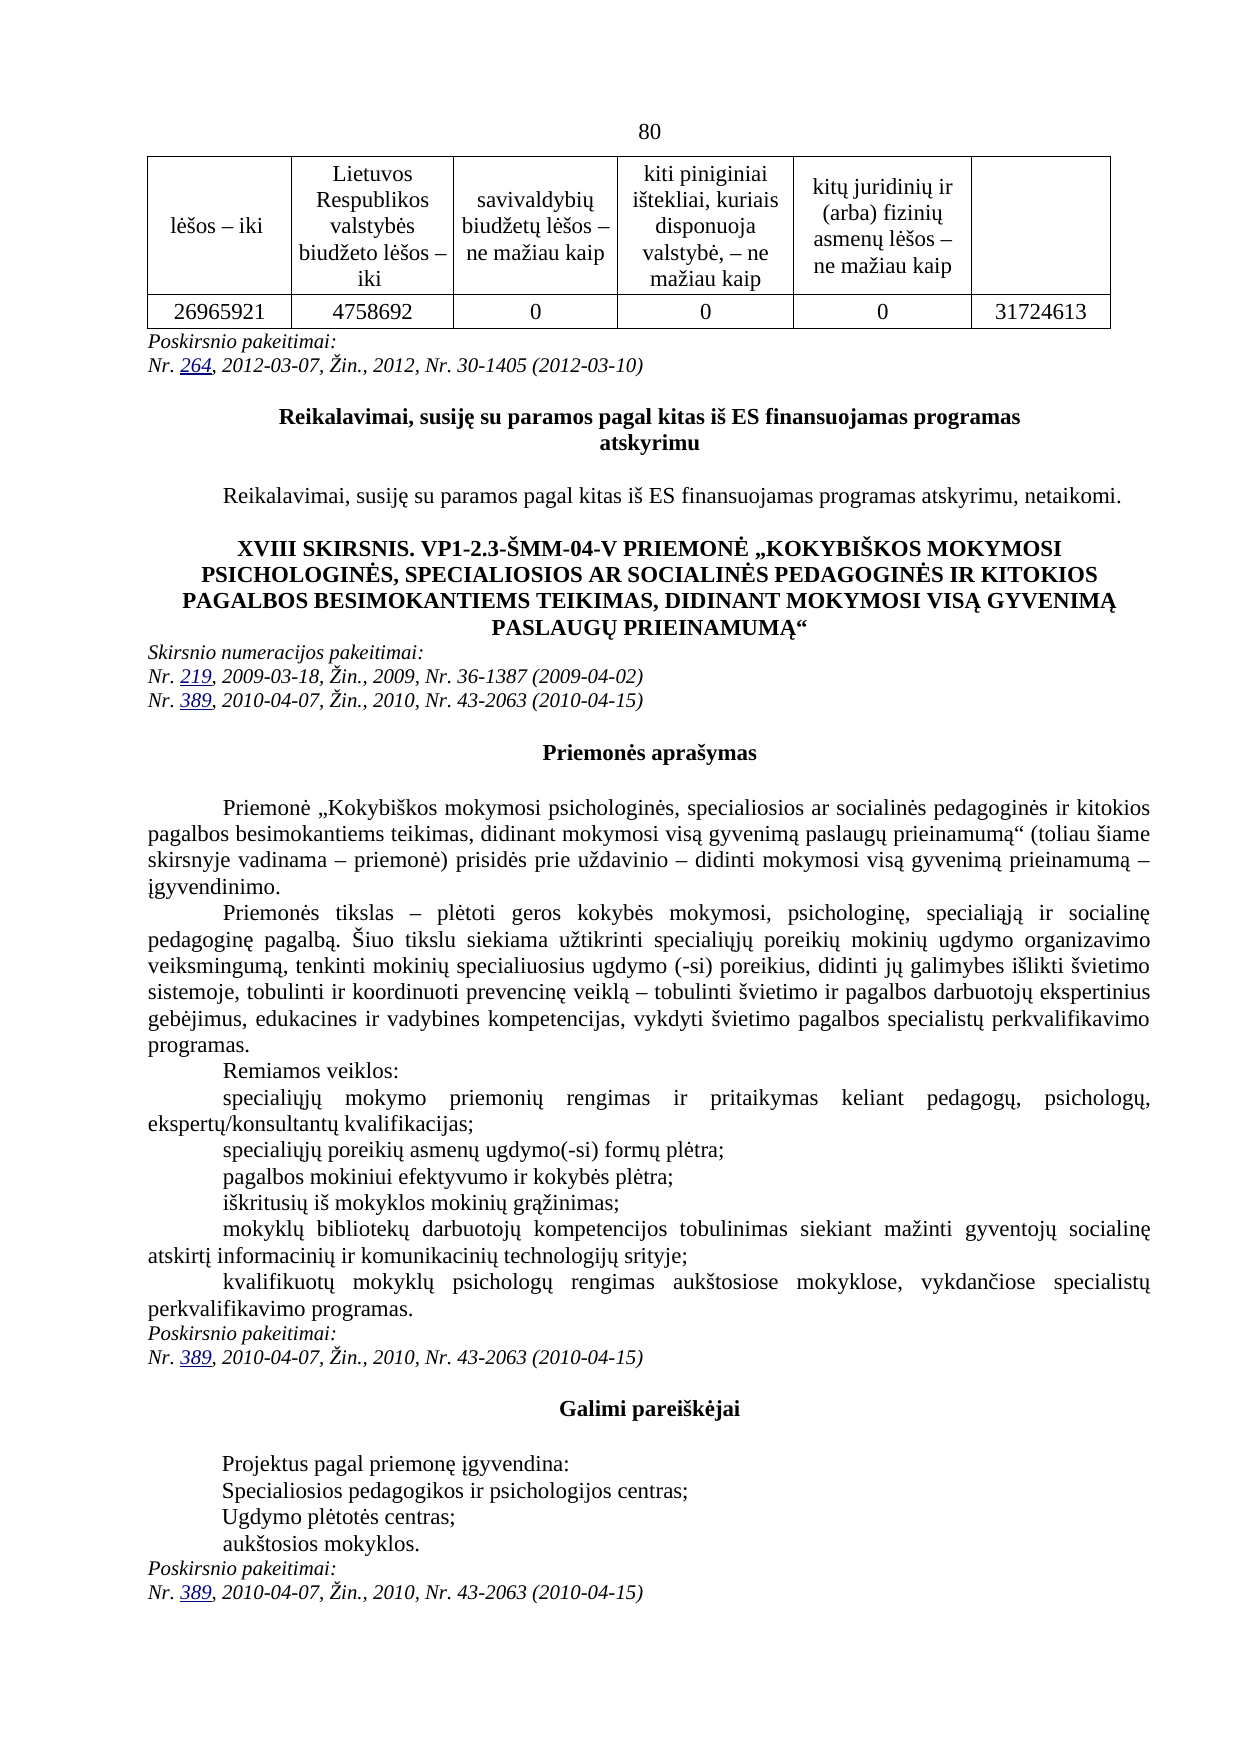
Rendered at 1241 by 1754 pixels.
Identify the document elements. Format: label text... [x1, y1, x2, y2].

table_header [972, 157, 1110, 294]
table_cell 0 [454, 295, 617, 327]
text Nr. 389, 2010-04-07, Žin., 2010, Nr. 43-2063 (2010-04-15) [148, 1345, 1152, 1369]
text specialiųjų mokymo priemonių rengimas ir pritaikymas keliant pedagogų, psichologų, ekspertų/konsultantų kvalifikacijas; [148, 1084, 1152, 1136]
text Nr. 389, 2010-04-07, Žin., 2010, Nr. 43-2063 (2010-04-15) [148, 1580, 1152, 1604]
table_cell lėšos – iki [148, 157, 291, 294]
text specialiųjų poreikių asmenų ugdymo(-si) formų plėtra; [148, 1136, 1152, 1163]
table_cell savivaldybių biudžetų lėšos – ne mažiau kaip [454, 157, 617, 294]
text mokyklų bibliotekų darbuotojų kompetencijos tobulinimas siekiant mažinti gyventojų socialinę atskirtį informacinių ir komunikacinių technologijų srityje; [148, 1216, 1152, 1268]
text pagalbos mokiniui efektyvumo ir kokybės plėtra; [148, 1163, 1152, 1189]
table_cell 31724613 [972, 295, 1110, 327]
text Projektus pagal priemonę įgyvendina: [148, 1451, 1152, 1477]
text aukštosios mokyklos. [148, 1529, 1152, 1556]
table_cell 0 [618, 295, 793, 327]
text Priemonės tikslas – plėtoti geros kokybės mokymosi, psichologinę, specialiąją ir socialinę pedagoginę pagalbą. Šiuo tikslu siekiama užtikrinti specialiųjų poreikių mokinių ugdymo organizavimo veiksmingumą, tenkinti mokinių specialiuosius ugdymo (-si) poreikius, didinti jų galimybes išlikti švietimo sistemoje, tobulinti ir koordinuoti prevencinę veiklą – tobulinti švietimo ir pagalbos darbuotojų ekspertinius gebėjimus, edukacines ir vadybines kompetencijas, vykdyti švietimo pagalbos specialistų perkvalifikavimo programas. [148, 899, 1152, 1057]
table_cell 0 [794, 295, 971, 327]
text Nr. 219, 2009-03-18, Žin., 2009, Nr. 36-1387 (2009-04-02) [148, 664, 1152, 688]
subtitle XVIII SKIRSNIS. VP1-2.3-ŠMM-04-V PRIEMONĖ „KOKYBIŠKOS MOKYMOSI PSICHOLOGINĖS, SPECIALIOSIOS AR SOCIALINĖS PEDAGOGINĖS IR KITOKIOS PAGALBOS BESIMOKANTIEMS TEIKIMAS, DIDINANT MOKYMOSI VISĄ GYVENIMĄ PASLAUGŲ PRIEINAMUMĄ“ [148, 535, 1152, 640]
text Poskirsnio pakeitimai: [148, 1321, 1152, 1345]
text Reikalavimai, susiję su paramos pagal kitas iš ES finansuojamas programas atskyrimu [148, 403, 1152, 456]
text Priemonės aprašymas [148, 739, 1152, 765]
table_cell 4758692 [292, 295, 453, 327]
text Nr. 264, 2012-03-07, Žin., 2012, Nr. 30-1405 (2012-03-10) [148, 353, 1152, 377]
table_cell kiti piniginiai ištekliai, kuriais disponuoja valstybė, – ne mažiau kaip [618, 157, 793, 294]
text Poskirsnio pakeitimai: [148, 1556, 1152, 1580]
text Poskirsnio pakeitimai: [148, 328, 1152, 353]
text Priemonė „Kokybiškos mokymosi psichologinės, specialiosios ar socialinės pedagoginės ir kitokios pagalbos besimokantiems teikimas, didinant mokymosi visą gyvenimą paslaugų prieinamumą“ (toliau šiame skirsnyje vadinama – priemonė) prisidės prie uždavinio – didinti mokymosi visą gyvenimą prieinamumą –įgyvendinimo. [148, 794, 1152, 899]
text Nr. 389, 2010-04-07, Žin., 2010, Nr. 43-2063 (2010-04-15) [148, 688, 1152, 712]
text Reikalavimai, susiję su paramos pagal kitas iš ES finansuojamas programas atskyrimu, netaikomi. [148, 482, 1152, 508]
table_cell kitų juridinių ir (arba) fizinių asmenų lėšos – ne mažiau kaip [794, 157, 971, 294]
text Ugdymo plėtotės centras; [148, 1503, 1152, 1529]
text kvalifikuotų mokyklų psichologų rengimas aukštosiose mokyklose, vykdančiose specialistų perkvalifikavimo programas. [148, 1268, 1152, 1321]
table_cell Lietuvos Respublikos valstybės biudžeto lėšos – iki [292, 157, 453, 294]
text Specialiosios pedagogikos ir psichologijos centras; [148, 1477, 1152, 1503]
table_cell 26965921 [148, 295, 291, 327]
text Galimi pareiškėjai [148, 1395, 1152, 1422]
text Remiamos veiklos: [148, 1057, 1152, 1084]
text iškritusių iš mokyklos mokinių grąžinimas; [148, 1189, 1152, 1216]
text Skirsnio numeracijos pakeitimai: [148, 640, 1152, 664]
